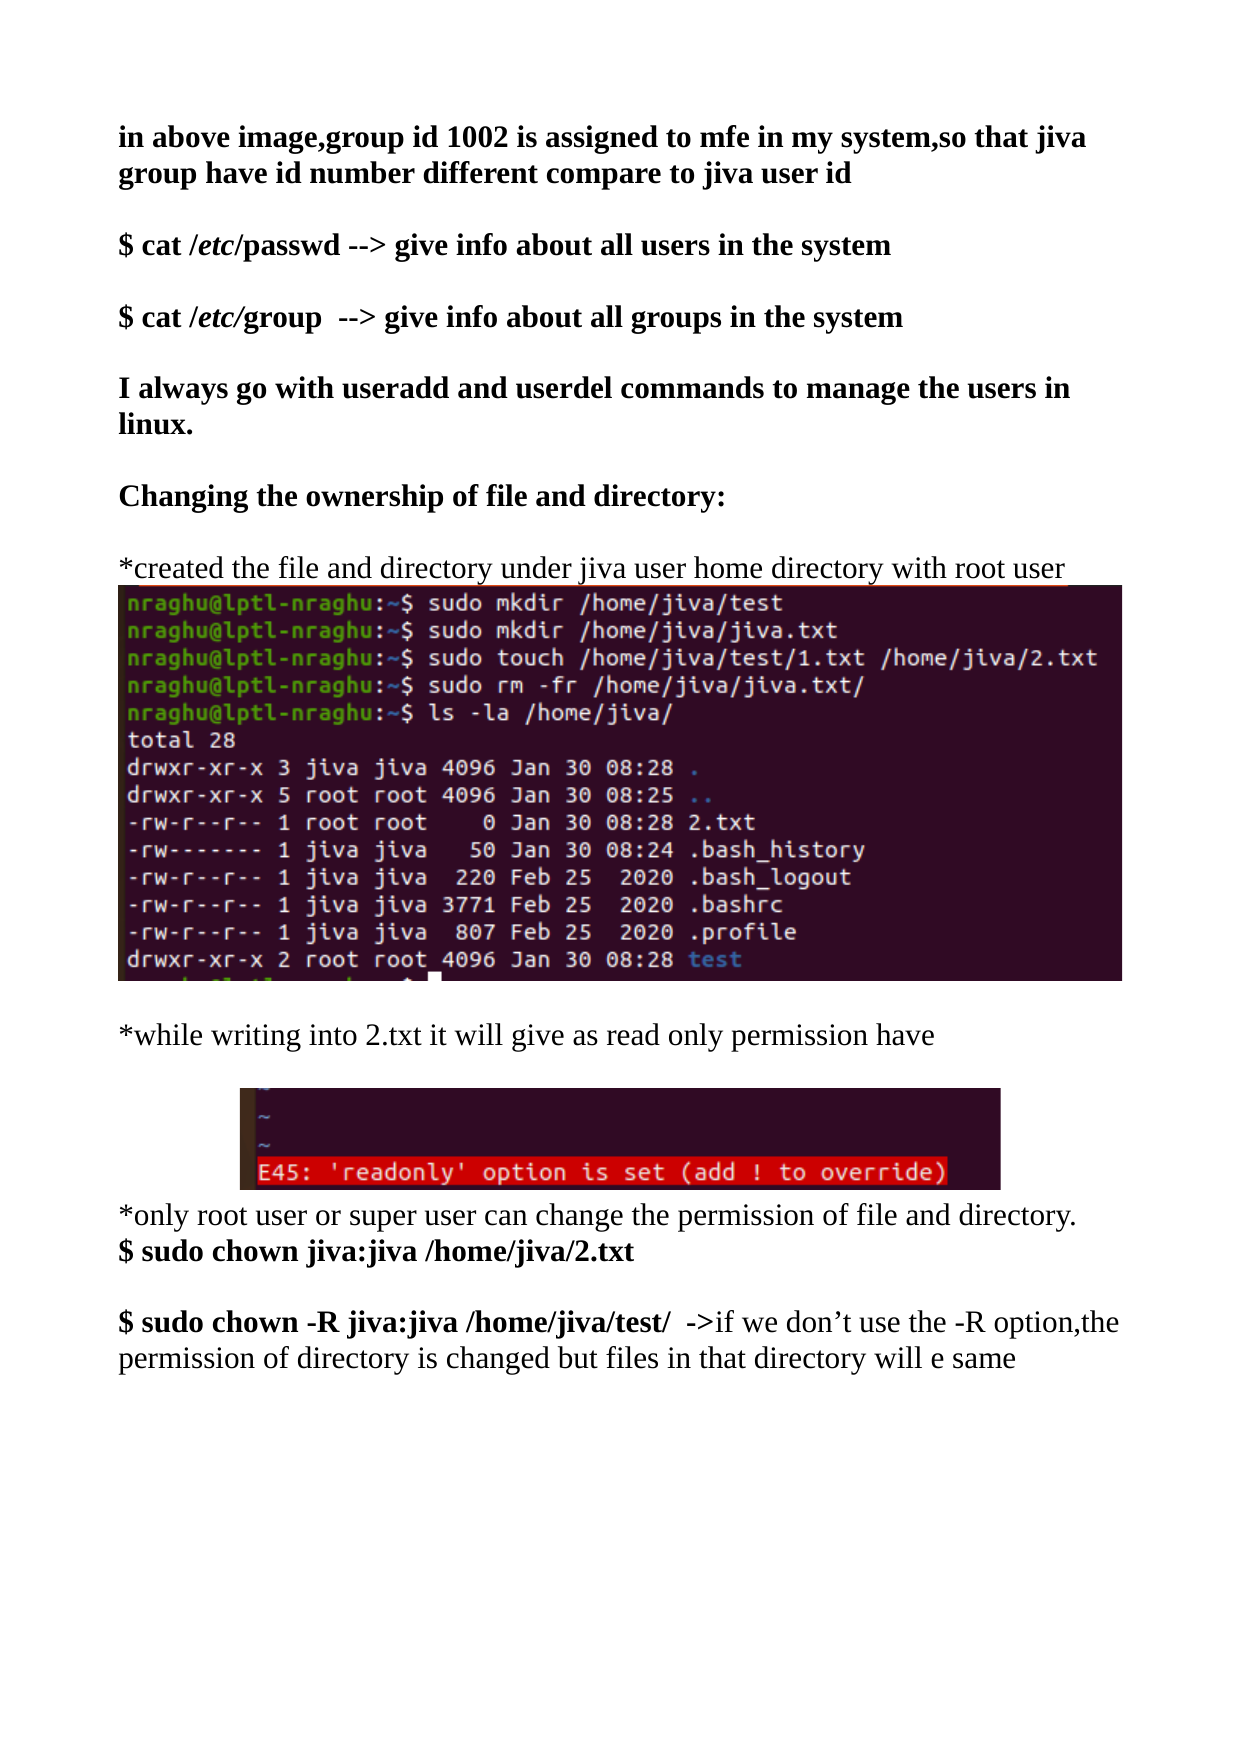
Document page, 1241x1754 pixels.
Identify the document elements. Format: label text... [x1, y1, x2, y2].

text in above image,group id 1002 is assigned to mfe in my system,so that jiva group have id number different compare to jiva user id [118, 118, 1122, 190]
text $ cat /etc/passwd --> give info about all users in the system [118, 226, 1122, 262]
text I always go with useradd and userdel commands to manage the users in linux. [118, 370, 1122, 442]
text $ cat /etc/group --> give info about all groups in the system [118, 298, 1122, 334]
picture [118, 585, 1123, 981]
text *while writing into 2.txt it will give as read only permission have [118, 1016, 1122, 1052]
text Changing the ownership of file and directory: [118, 477, 1122, 513]
text $ sudo chown -R jiva:jiva /home/jiva/test/ ->if we don’t use the -R option,the permission of directory is changed but files in that directory will e same [118, 1304, 1122, 1376]
text *created the file and directory under jiva user home directory with root user [118, 549, 1122, 585]
picture [239, 1088, 1001, 1190]
text *only root user or super user can change the permission of file and directory. [118, 1196, 1122, 1232]
text $ sudo chown jiva:jiva /home/jiva/2.txt [118, 1232, 1122, 1268]
